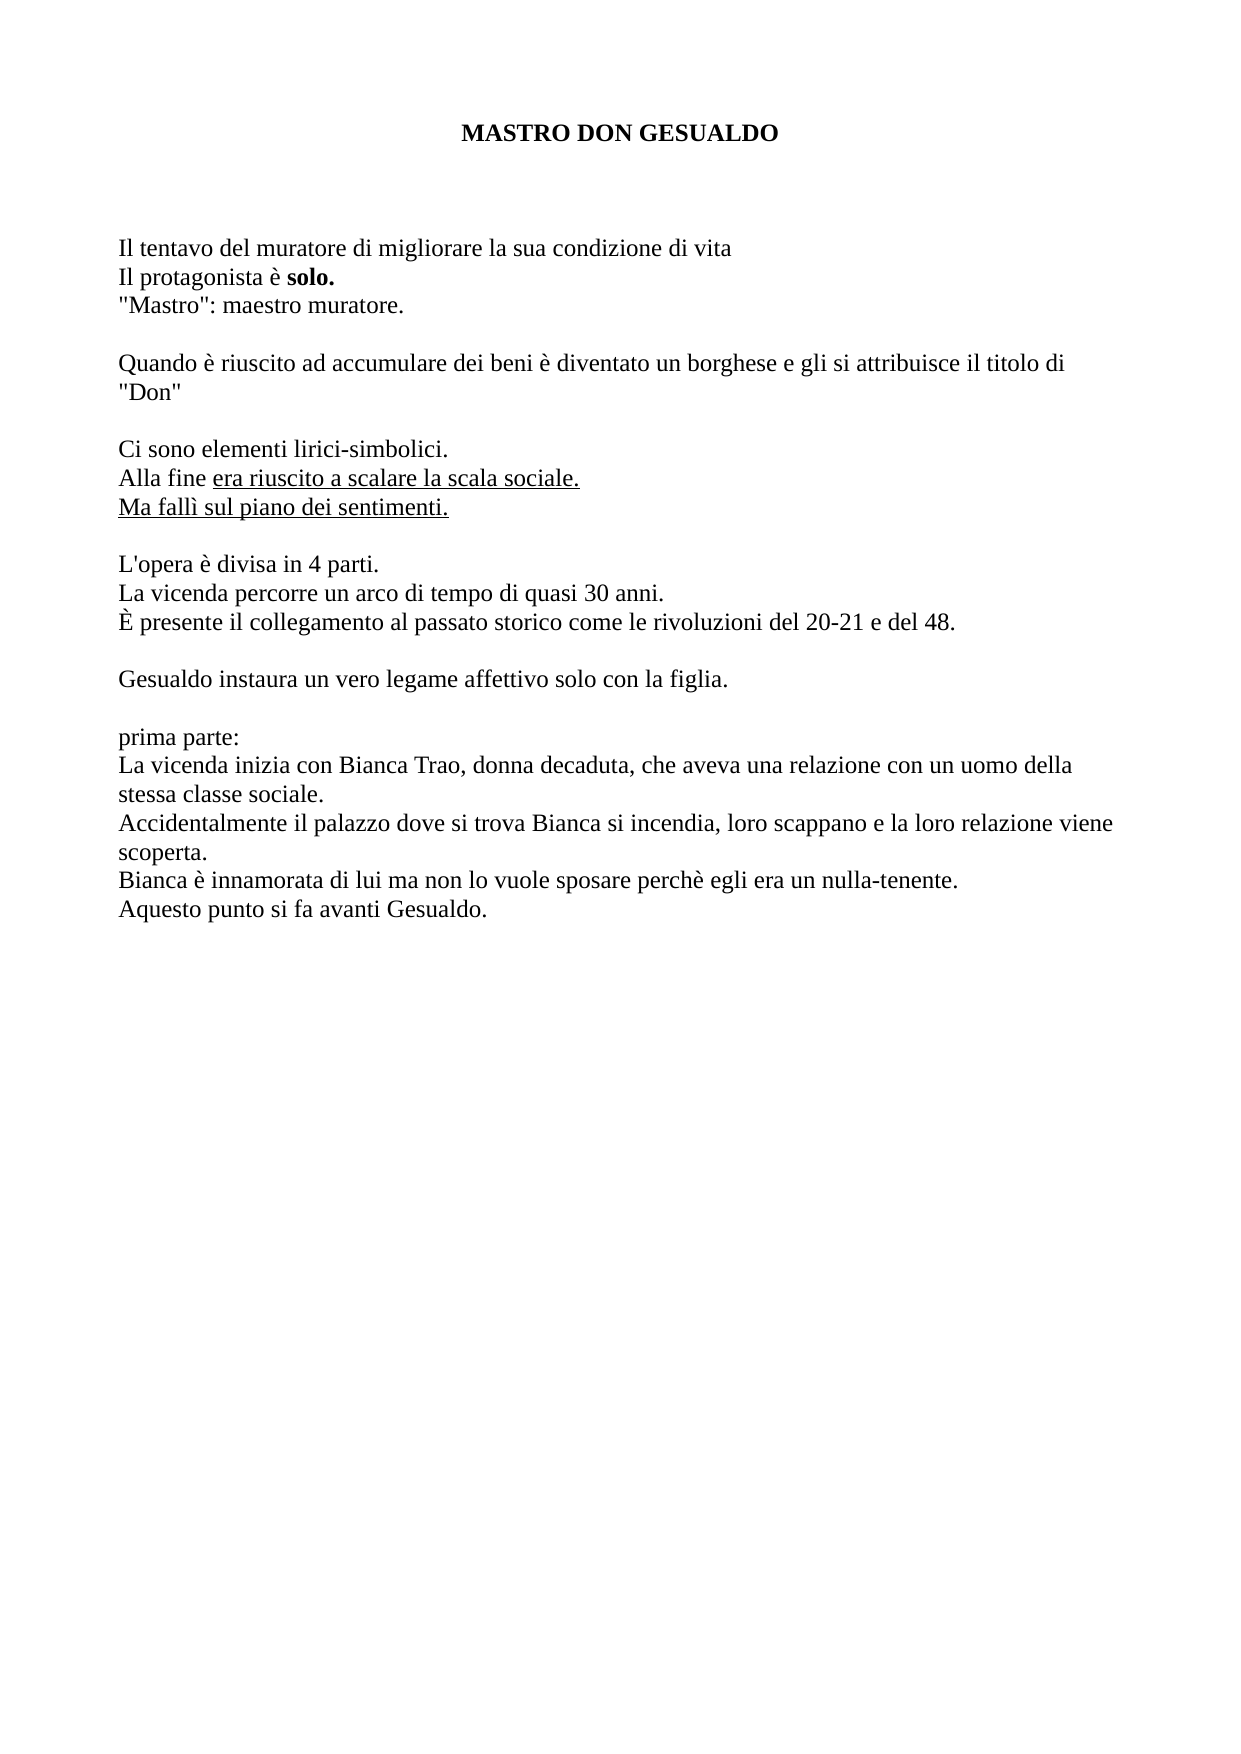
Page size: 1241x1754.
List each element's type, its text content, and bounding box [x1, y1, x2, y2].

text La vicenda inizia con Bianca Trao, donna decaduta, che aveva una relazione con un uomo della stessa classe sociale. [118, 751, 1122, 808]
text Alla fine era riuscito a scalare la scala sociale. [118, 463, 1122, 492]
text "Mastro": maestro muratore. [118, 291, 1122, 319]
text Il protagonista è solo. [118, 262, 1122, 291]
text prima parte: [118, 722, 1122, 751]
text Bianca è innamorata di lui ma non lo vuole sposare perchè egli era un nulla-tenente. [118, 866, 1122, 894]
text Gesualdo instaura un vero legame affettivo solo con la figlia. [118, 664, 1122, 693]
text Aquesto punto si fa avanti Gesualdo. [118, 894, 1122, 923]
text Ci sono elementi lirici-simbolici. [118, 434, 1122, 463]
text "Don" [118, 377, 1122, 406]
text È presente il collegamento al passato storico come le rivoluzioni del 20-21 e del 48. [118, 607, 1122, 636]
text La vicenda percorre un arco di tempo di quasi 30 anni. [118, 578, 1122, 607]
text Accidentalmente il palazzo dove si trova Bianca si incendia, loro scappano e la loro relazione viene scoperta. [118, 808, 1122, 866]
text Ma fallì sul piano dei sentimenti. [118, 492, 1122, 521]
text Quando è riuscito ad accumulare dei beni è diventato un borghese e gli si attribuisce il titolo di [118, 348, 1122, 377]
text L'opera è divisa in 4 parti. [118, 549, 1122, 578]
text MASTRO DON GESUALDO [118, 118, 1122, 147]
text Il tentavo del muratore di migliorare la sua condizione di vita [118, 233, 1122, 262]
